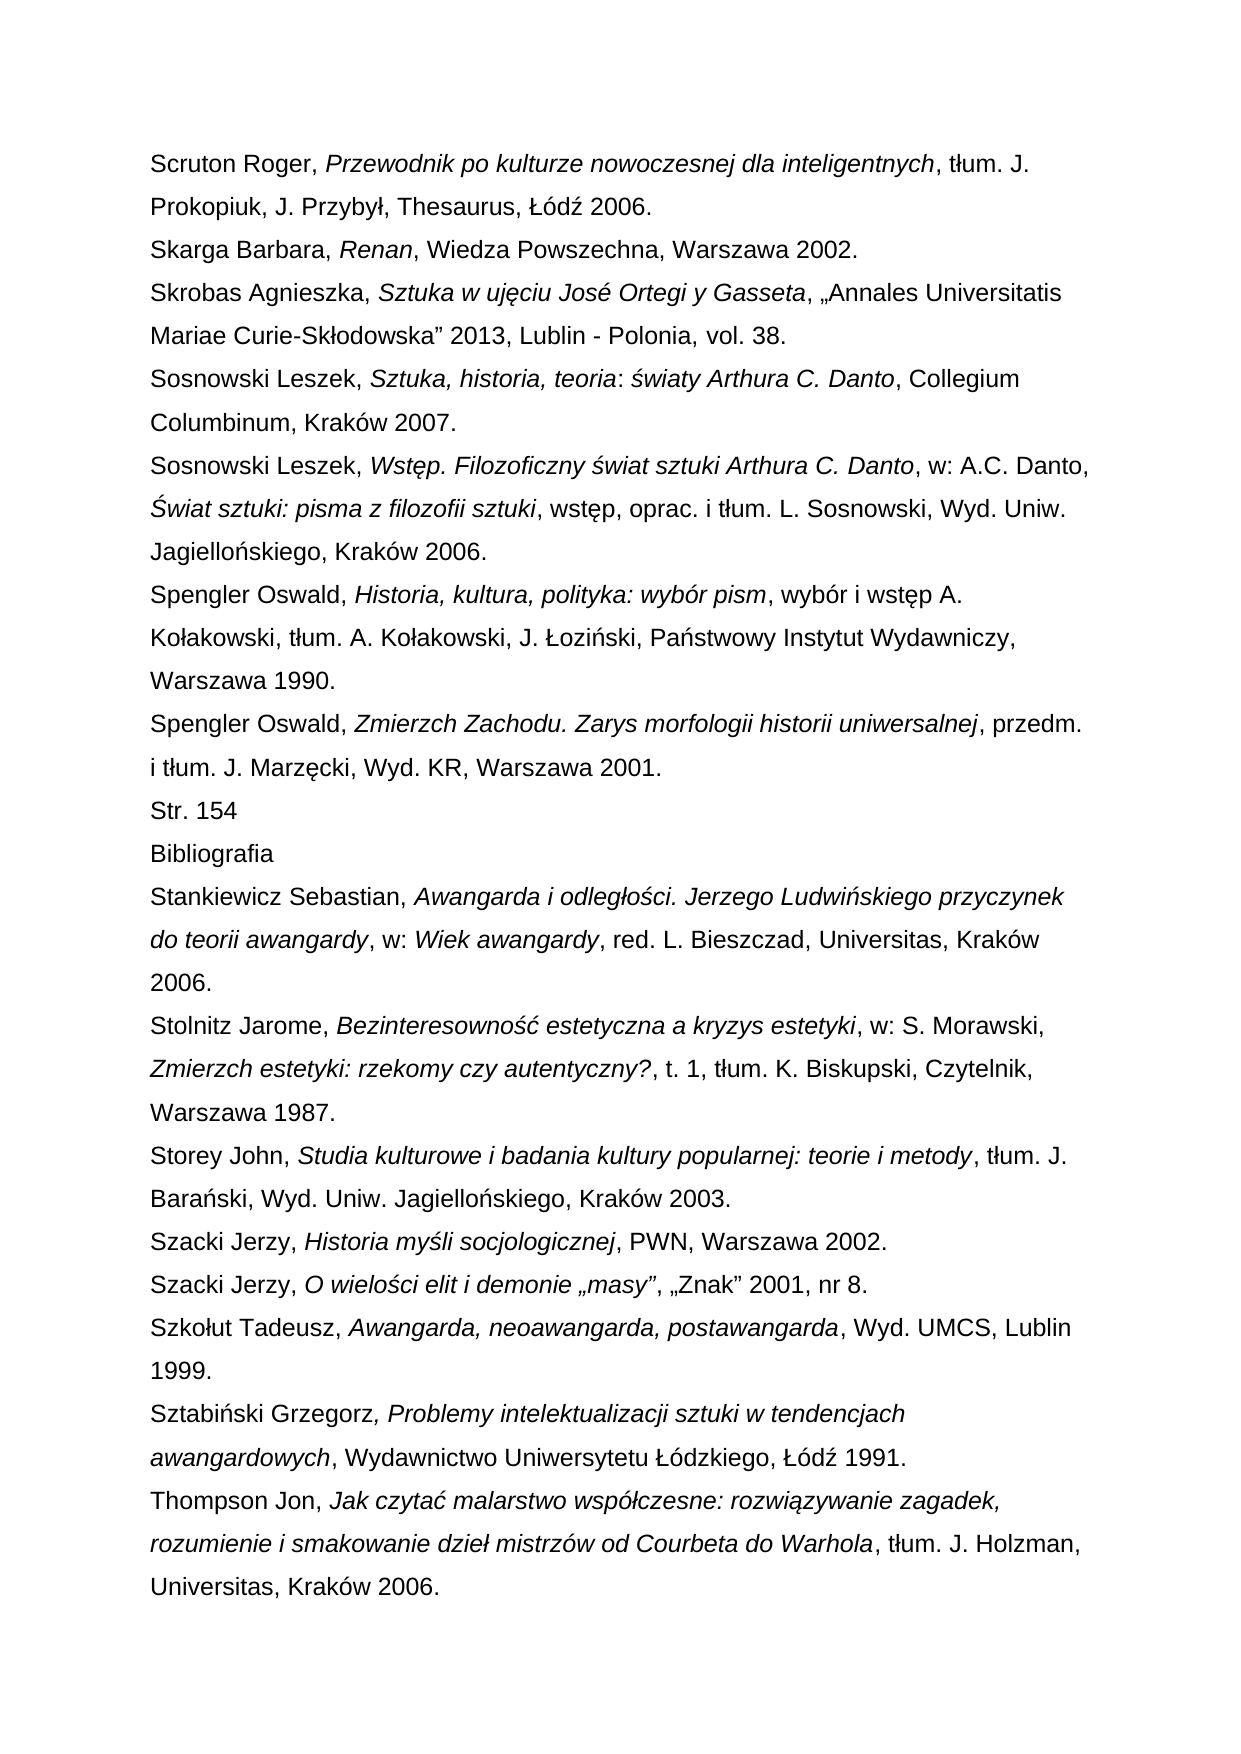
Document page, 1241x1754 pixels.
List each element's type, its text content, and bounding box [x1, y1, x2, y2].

text Bibliografia [150, 839, 1090, 868]
text Szkołut Tadeusz, Awangarda, neoawangarda, postawangarda, Wyd. UMCS, Lublin 1999. [150, 1313, 1090, 1385]
text Spengler Oswald, Historia, kultura, polityka: wybór pism, wybór i wstęp A. Kołakowski, tłum. A. Kołakowski, J. Łoziński, Państwowy Instytut Wydawniczy, Warszawa 1990. [150, 580, 1090, 695]
text Szacki Jerzy, Historia myśli socjologicznej, PWN, Warszawa 2002. [150, 1227, 1090, 1256]
text Str. 154 [150, 796, 1090, 824]
text Storey John, Studia kulturowe i badania kultury popularnej: teorie i metody, tłum. J. Barański, Wyd. Uniw. Jagiellońskiego, Kraków 2003. [150, 1141, 1090, 1213]
text Szacki Jerzy, O wielości elit i demonie „masy”, „Znak” 2001, nr 8. [150, 1270, 1090, 1299]
text Stankiewicz Sebastian, Awangarda i odległości. Jerzego Ludwińskiego przyczynek do teorii awangardy, w: Wiek awangardy, red. L. Bieszczad, Universitas, Kraków 2006. [150, 882, 1090, 997]
text Stolnitz Jarome, Bezinteresowność estetyczna a kryzys estetyki, w: S. Morawski, Zmierzch estetyki: rzekomy czy autentyczny?, t. 1, tłum. K. Biskupski, Czytelnik, Warszawa 1987. [150, 1011, 1090, 1126]
text Skrobas Agnieszka, Sztuka w ujęciu José Ortegi y Gasseta, „Annales Universitatis Mariae Curie-Skłodowska” 2013, Lublin - Polonia, vol. 38. [150, 278, 1090, 350]
text Scruton Roger, Przewodnik po kulturze nowoczesnej dla inteligentnych, tłum. J. Prokopiuk, J. Przybył, Thesaurus, Łódź 2006. [150, 149, 1090, 221]
text Sosnowski Leszek, Sztuka, historia, teoria: światy Arthura C. Danto, Collegium Columbinum, Kraków 2007. [150, 364, 1090, 436]
text Skarga Barbara, Renan, Wiedza Powszechna, Warszawa 2002. [150, 235, 1090, 264]
text Thompson Jon, Jak czytać malarstwo współczesne: rozwiązywanie zagadek, rozumienie i smakowanie dzieł mistrzów od Courbeta do Warhola, tłum. J. Holzman, Universitas, Kraków 2006. [150, 1486, 1090, 1601]
text Sztabiński Grzegorz, Problemy intelektualizacji sztuki w tendencjach awangardowych, Wydawnictwo Uniwersytetu Łódzkiego, Łódź 1991. [150, 1399, 1090, 1471]
text Spengler Oswald, Zmierzch Zachodu. Zarys morfologii historii uniwersalnej, przedm. i tłum. J. Marzęcki, Wyd. KR, Warszawa 2001. [150, 709, 1090, 781]
text Sosnowski Leszek, Wstęp. Filozoficzny świat sztuki Arthura C. Danto, w: A.C. Danto, Świat sztuki: pisma z filozofii sztuki, wstęp, oprac. i tłum. L. Sosnowski, Wyd. Uniw. Jagiellońskiego, Kraków 2006. [150, 451, 1090, 566]
